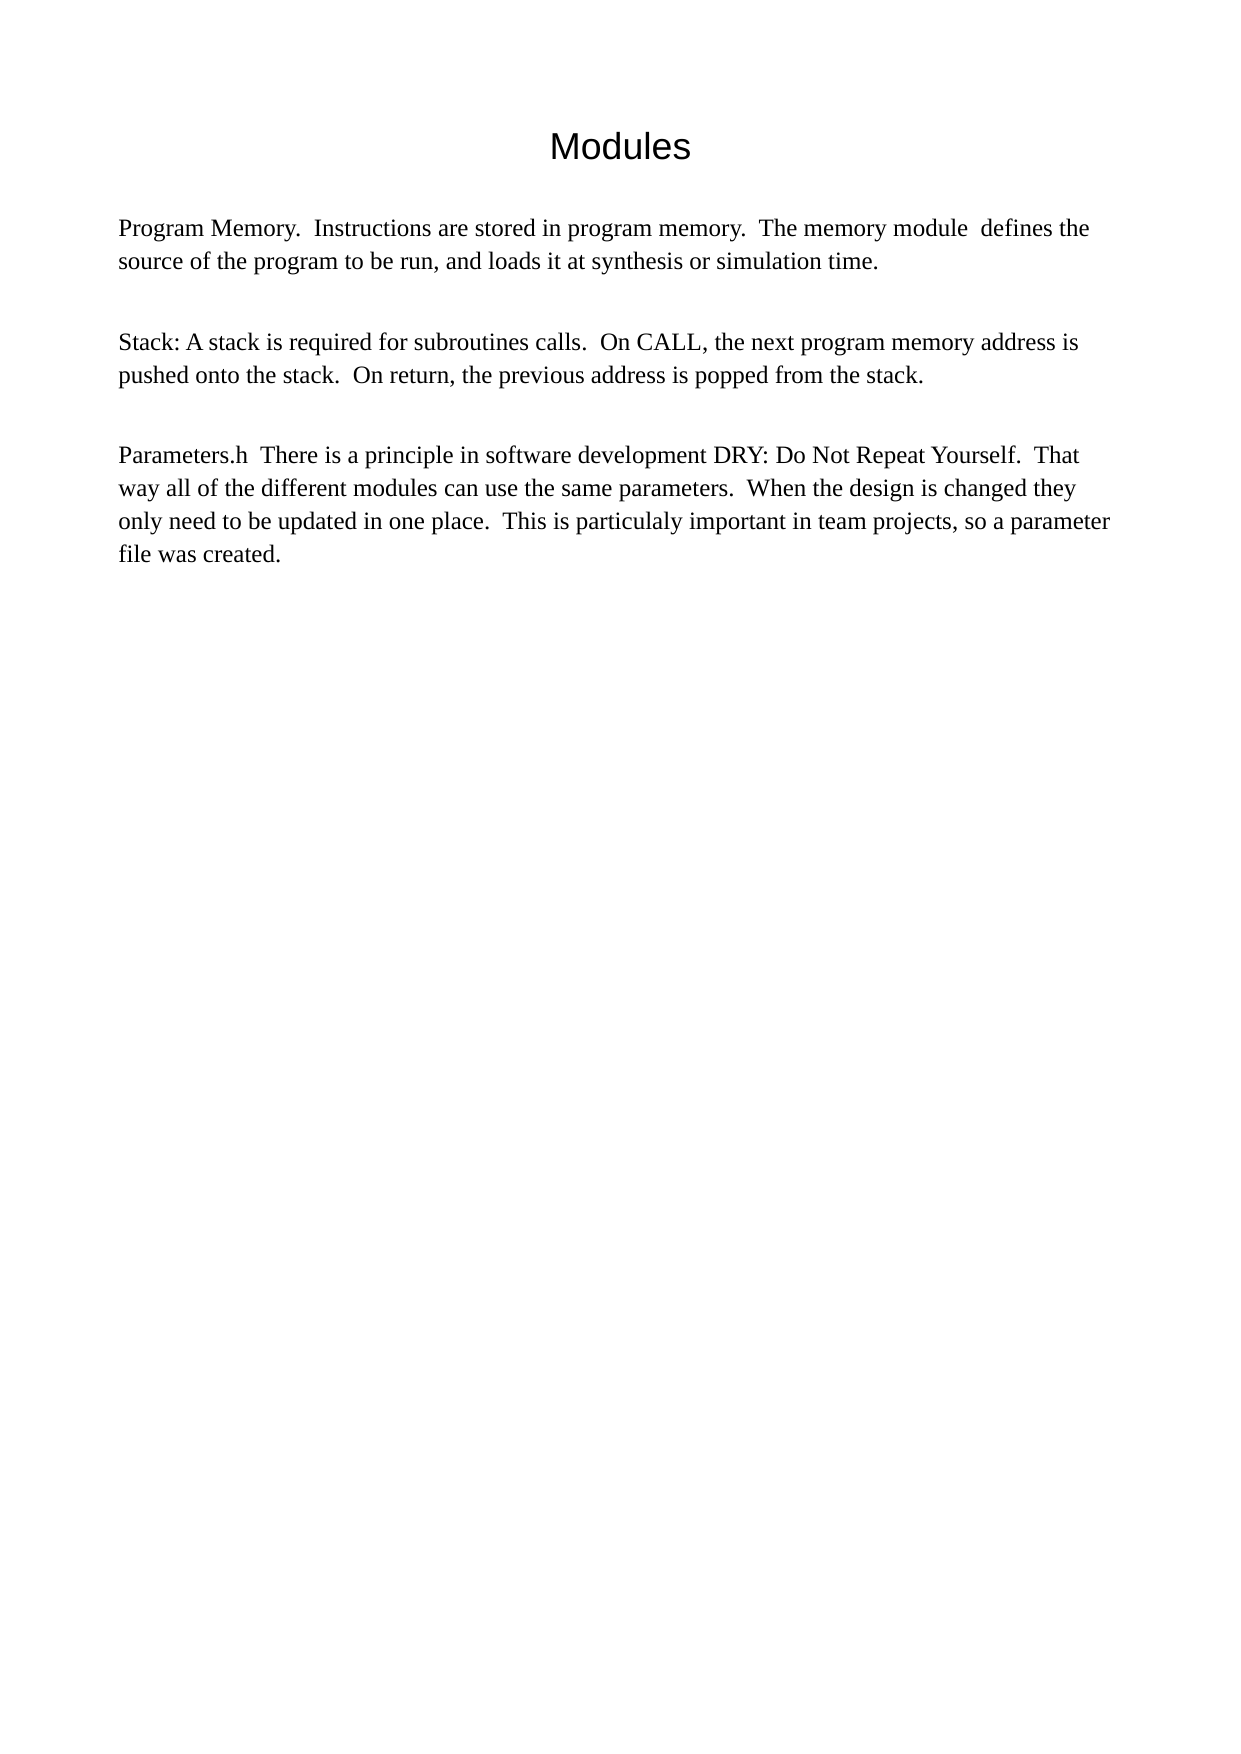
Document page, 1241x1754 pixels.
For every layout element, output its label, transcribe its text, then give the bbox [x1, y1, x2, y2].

text Stack: A stack is required for subroutines calls. On CALL, the next program memory address is pushed onto the stack. On return, the previous address is popped from the stack. [118, 327, 1122, 388]
text Parameters.h There is a principle in software development DRY: Do Not Repeat Yourself. That way all of the different modules can use the same parameters. When the design is changed they only need to be updated in one place. This is particulaly important in team projects, so a parameter file was created. [118, 407, 1122, 568]
subtitle Modules [118, 124, 1122, 167]
text Program Memory. Instructions are stored in program memory. The memory module defines the source of the program to be run, and loads it at synthesis or simulation time. [118, 180, 1122, 308]
